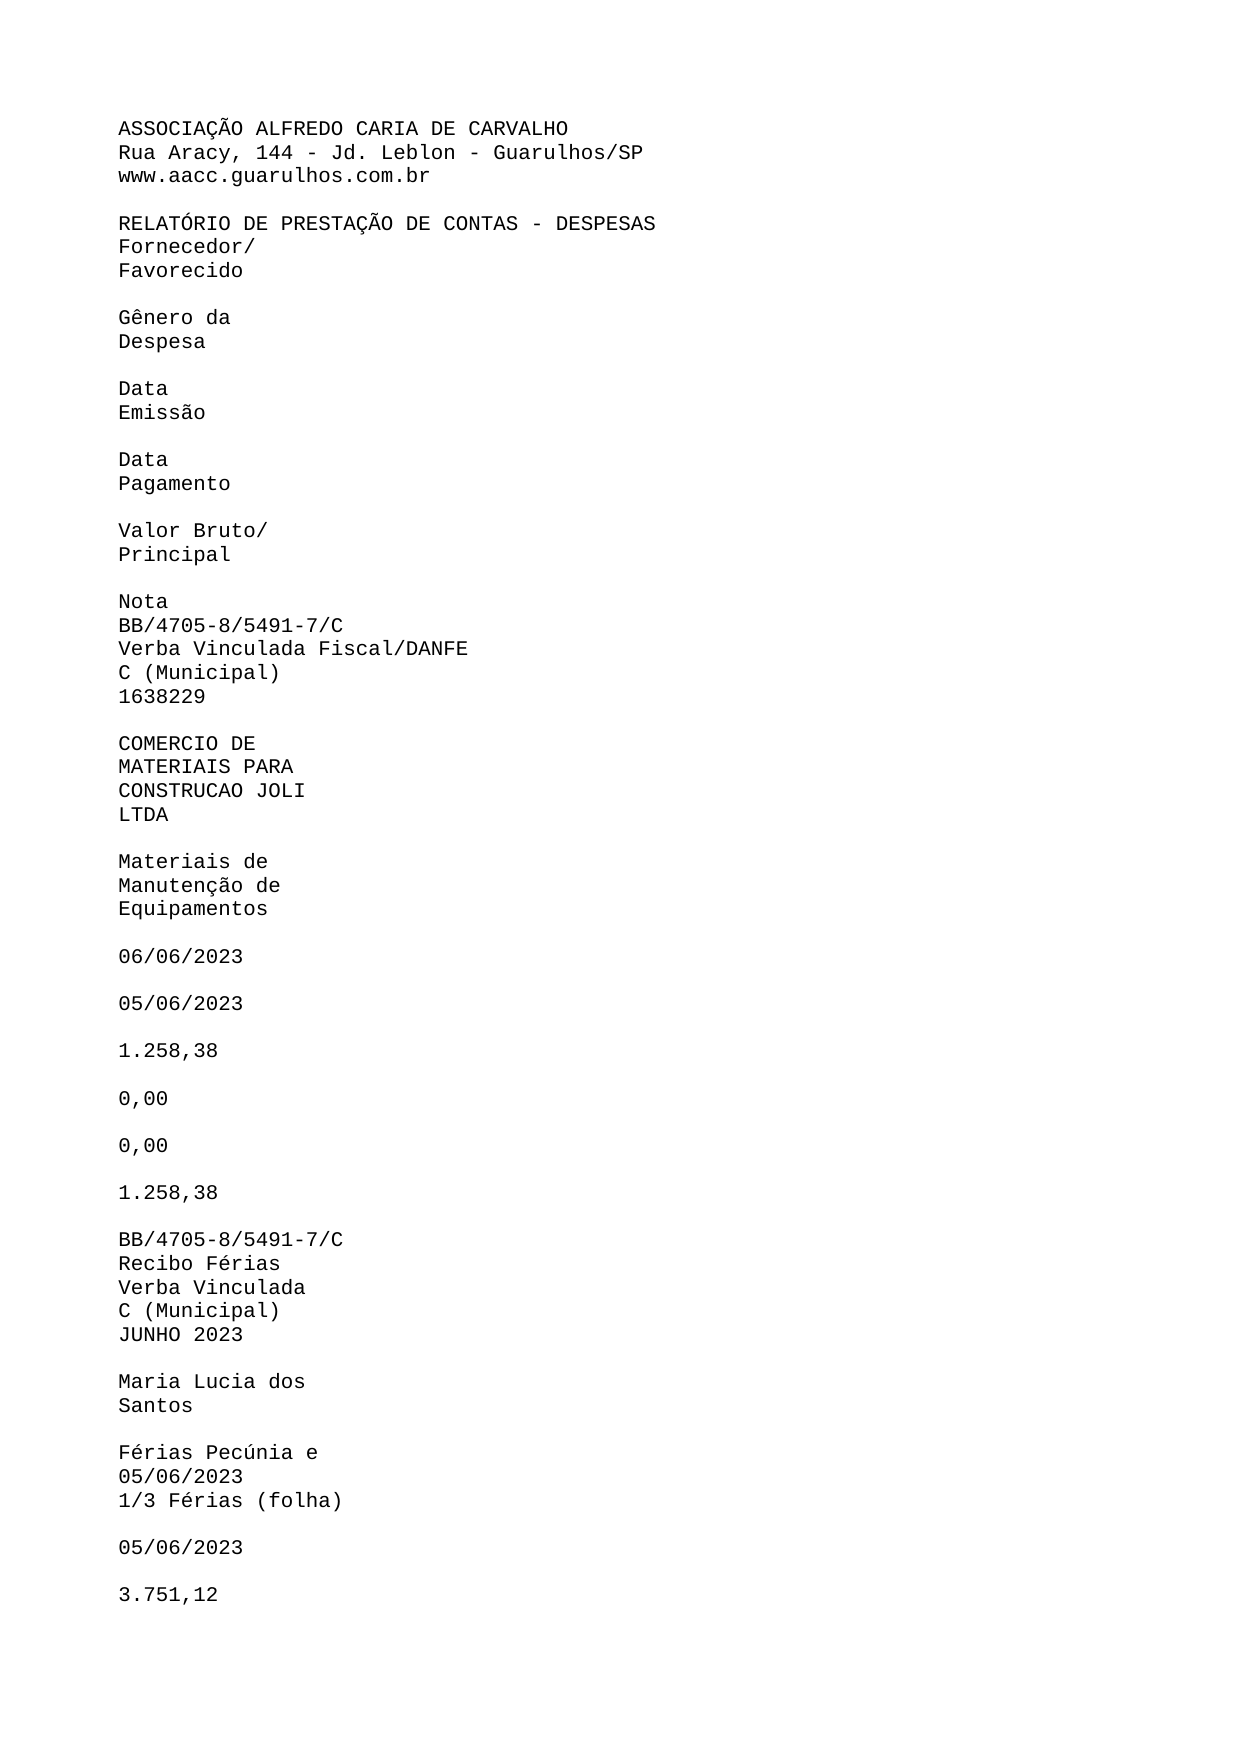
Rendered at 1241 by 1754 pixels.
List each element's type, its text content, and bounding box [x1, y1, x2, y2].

text Equipamentos [118, 898, 1122, 922]
text Emissão [118, 402, 1122, 426]
text 1638229 [118, 686, 1122, 709]
text Favorecido [118, 260, 1122, 284]
text Férias Pecúnia e [118, 1442, 1122, 1466]
text 0,00 [118, 1088, 1122, 1111]
text BB/4705-8/5491-7/C [118, 615, 1122, 638]
text JUNHO 2023 [118, 1324, 1122, 1348]
text BB/4705-8/5491-7/C [118, 1229, 1122, 1253]
text 1/3 Férias (folha) [118, 1489, 1122, 1513]
text Rua Aracy, 144 - Jd. Leblon - Guarulhos/SP [118, 142, 1122, 165]
text Manutenção de [118, 875, 1122, 898]
text 06/06/2023 [118, 946, 1122, 969]
text RELATÓRIO DE PRESTAÇÃO DE CONTAS - DESPESAS [118, 213, 1122, 236]
text 1.258,38 [118, 1182, 1122, 1206]
text Data [118, 378, 1122, 402]
text Despesa [118, 331, 1122, 354]
text 05/06/2023 [118, 993, 1122, 1017]
text LTDA [118, 804, 1122, 827]
text MATERIAIS PARA [118, 757, 1122, 780]
text 3.751,12 [118, 1584, 1122, 1608]
text Maria Lucia dos [118, 1371, 1122, 1395]
text Pagamento [118, 473, 1122, 496]
text ASSOCIAÇÃO ALFREDO CARIA DE CARVALHO [118, 118, 1122, 142]
text C (Municipal) [118, 662, 1122, 686]
text C (Municipal) [118, 1300, 1122, 1324]
text 05/06/2023 [118, 1537, 1122, 1561]
text Recibo Férias [118, 1253, 1122, 1277]
text Valor Bruto/ [118, 520, 1122, 544]
text Santos [118, 1395, 1122, 1419]
text 0,00 [118, 1135, 1122, 1158]
text Nota [118, 591, 1122, 615]
text Principal [118, 544, 1122, 567]
text www.aacc.guarulhos.com.br [118, 165, 1122, 189]
text Fornecedor/ [118, 236, 1122, 260]
text Data [118, 449, 1122, 473]
text Materiais de [118, 851, 1122, 875]
text Verba Vinculada [118, 1277, 1122, 1300]
text COMERCIO DE [118, 733, 1122, 757]
text 05/06/2023 [118, 1466, 1122, 1489]
text Gênero da [118, 307, 1122, 331]
text Verba Vinculada Fiscal/DANFE [118, 638, 1122, 662]
text 1.258,38 [118, 1040, 1122, 1064]
text CONSTRUCAO JOLI [118, 780, 1122, 804]
